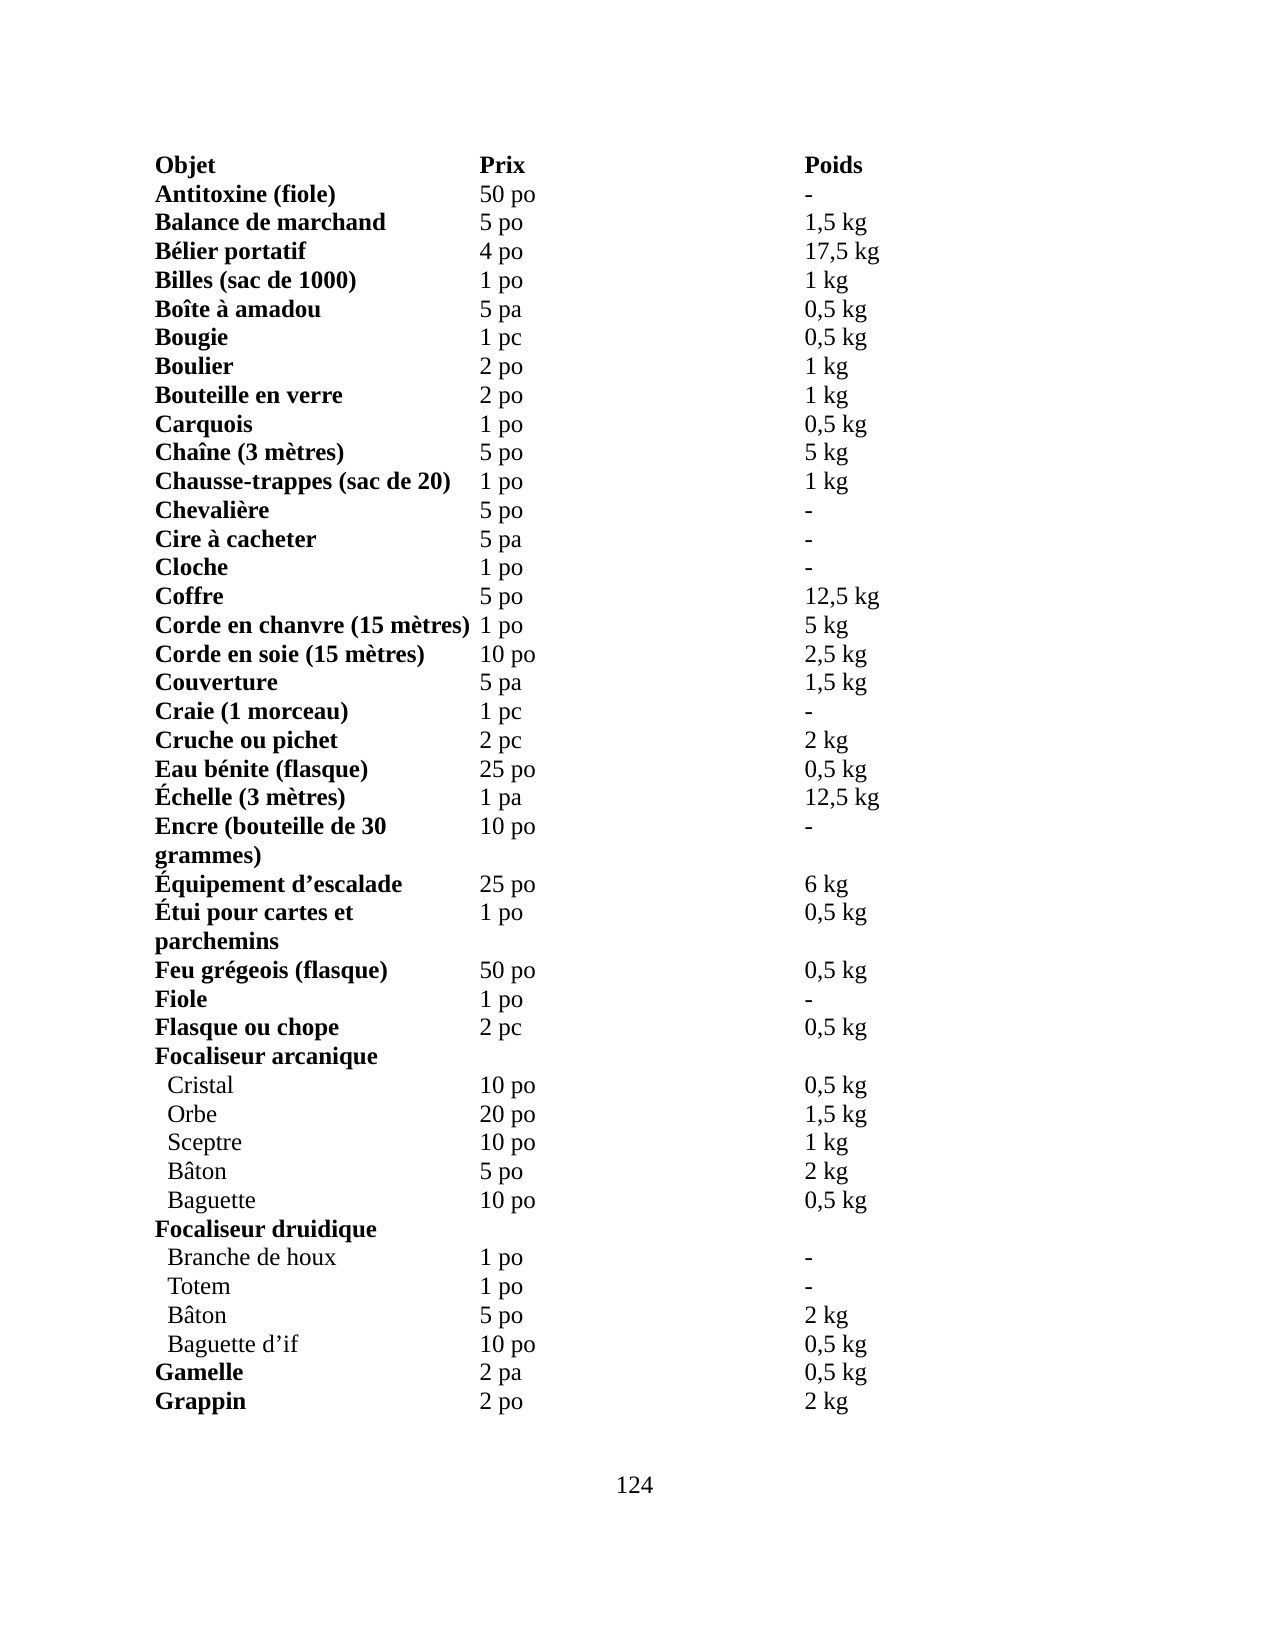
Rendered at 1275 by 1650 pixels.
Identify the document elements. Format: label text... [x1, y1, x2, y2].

table_cell 1 po [475, 409, 800, 437]
table_cell - [800, 495, 1125, 524]
table_cell - [800, 1243, 1125, 1271]
table_cell 1 po [475, 265, 800, 294]
table_cell Chausse-trappes (sac de 20) [150, 466, 475, 495]
table_cell Boîte à amadou [150, 294, 475, 322]
table_cell 5 po [475, 1300, 800, 1329]
table_cell 0,5 kg [800, 1358, 1125, 1386]
table_cell Cloche [150, 553, 475, 581]
table_cell - [800, 179, 1125, 207]
table_cell 1 po [475, 898, 800, 955]
table_cell 0,5 kg [800, 898, 1125, 955]
table_cell 5 kg [800, 610, 1125, 639]
table_cell Baguette d’if [150, 1329, 475, 1357]
table_cell Boulier [150, 351, 475, 380]
table_cell - [800, 524, 1125, 552]
table_cell 5 pa [475, 294, 800, 322]
table_cell 5 kg [800, 438, 1125, 466]
table_cell Équipement d’escalade [150, 869, 475, 897]
table_cell 1 pc [475, 323, 800, 351]
table_cell 2 kg [800, 1156, 1125, 1185]
table_cell - [800, 811, 1125, 869]
table_cell Coffre [150, 581, 475, 610]
table_cell Échelle (3 mètres) [150, 783, 475, 811]
table_cell 1 pc [475, 696, 800, 725]
table_cell 2 po [475, 380, 800, 409]
table_cell 0,5 kg [800, 754, 1125, 782]
table_cell 12,5 kg [800, 581, 1125, 610]
table_cell [475, 1214, 800, 1242]
table_cell Carquois [150, 409, 475, 437]
table_cell 2 pc [475, 725, 800, 754]
table_cell 1 po [475, 984, 800, 1012]
table_cell 1 kg [800, 351, 1125, 380]
table_cell - [800, 1271, 1125, 1300]
table_cell Focaliseur druidique [150, 1214, 475, 1242]
table_cell Bâton [150, 1300, 475, 1329]
table_cell Étui pour cartes et parchemins [150, 898, 475, 955]
table_cell 5 po [475, 438, 800, 466]
table_cell 4 po [475, 236, 800, 265]
table_cell Branche de houx [150, 1243, 475, 1271]
table_cell 5 pa [475, 668, 800, 696]
table_cell 0,5 kg [800, 1185, 1125, 1214]
table_cell 10 po [475, 1128, 800, 1156]
table_cell 0,5 kg [800, 323, 1125, 351]
table_cell 1 po [475, 610, 800, 639]
table_cell 5 po [475, 1156, 800, 1185]
table_cell - [800, 696, 1125, 725]
table_cell 1 po [475, 553, 800, 581]
table_cell [800, 1041, 1125, 1070]
table_cell 20 po [475, 1099, 800, 1127]
table_cell 1 kg [800, 265, 1125, 294]
table_cell [800, 1214, 1125, 1242]
table_cell 0,5 kg [800, 294, 1125, 322]
table_cell [475, 1041, 800, 1070]
table_header Prix [475, 150, 800, 179]
table_cell Focaliseur arcanique [150, 1041, 475, 1070]
table_cell 2 pc [475, 1013, 800, 1041]
table_cell Antitoxine (fiole) [150, 179, 475, 207]
table_cell 5 po [475, 581, 800, 610]
table_cell 6 kg [800, 869, 1125, 897]
table_cell Encre (bouteille de 30 grammes) [150, 811, 475, 869]
table_cell Corde en chanvre (15 mètres) [150, 610, 475, 639]
table_cell 10 po [475, 1329, 800, 1357]
table_header Objet [150, 150, 475, 179]
table_cell 0,5 kg [800, 1013, 1125, 1041]
table_cell Balance de marchand [150, 208, 475, 236]
table_cell Fiole [150, 984, 475, 1012]
table_cell Eau bénite (flasque) [150, 754, 475, 782]
table_cell Chevalière [150, 495, 475, 524]
table_cell 2 kg [800, 1300, 1125, 1329]
table_cell Baguette [150, 1185, 475, 1214]
table_cell 5 po [475, 208, 800, 236]
table_cell 0,5 kg [800, 1070, 1125, 1099]
table_cell Corde en soie (15 mètres) [150, 639, 475, 667]
table_cell 1 kg [800, 1128, 1125, 1156]
table_cell 10 po [475, 1185, 800, 1214]
table_cell 10 po [475, 811, 800, 869]
table_cell 25 po [475, 754, 800, 782]
table_cell Chaîne (3 mètres) [150, 438, 475, 466]
table_cell 0,5 kg [800, 409, 1125, 437]
table_cell Cruche ou pichet [150, 725, 475, 754]
table_cell Gamelle [150, 1358, 475, 1386]
table_cell 50 po [475, 955, 800, 984]
table_cell Flasque ou chope [150, 1013, 475, 1041]
table_cell 0,5 kg [800, 1329, 1125, 1357]
table_header Poids [800, 150, 1125, 179]
table_cell Craie (1 morceau) [150, 696, 475, 725]
table_cell 2 po [475, 1386, 800, 1415]
table_cell 1 po [475, 1271, 800, 1300]
table_cell 1,5 kg [800, 1099, 1125, 1127]
table_cell 1 po [475, 1243, 800, 1271]
table_cell 2,5 kg [800, 639, 1125, 667]
table_cell Cire à cacheter [150, 524, 475, 552]
table_cell Totem [150, 1271, 475, 1300]
table_cell 2 kg [800, 1386, 1125, 1415]
table_cell Orbe [150, 1099, 475, 1127]
table_cell 5 pa [475, 524, 800, 552]
table_cell 1,5 kg [800, 668, 1125, 696]
table_cell 5 po [475, 495, 800, 524]
table_cell 1 po [475, 466, 800, 495]
table_cell 2 po [475, 351, 800, 380]
table_cell - [800, 984, 1125, 1012]
table_cell 17,5 kg [800, 236, 1125, 265]
table_cell Sceptre [150, 1128, 475, 1156]
table_cell - [800, 553, 1125, 581]
table_cell 25 po [475, 869, 800, 897]
table_cell Bougie [150, 323, 475, 351]
table_cell 2 pa [475, 1358, 800, 1386]
table_cell 0,5 kg [800, 955, 1125, 984]
table_cell 50 po [475, 179, 800, 207]
table_cell Cristal [150, 1070, 475, 1099]
table_cell 10 po [475, 639, 800, 667]
table_cell Grappin [150, 1386, 475, 1415]
table_cell Couverture [150, 668, 475, 696]
table_cell 12,5 kg [800, 783, 1125, 811]
table_cell 1,5 kg [800, 208, 1125, 236]
table_cell 1 kg [800, 466, 1125, 495]
table_cell Bouteille en verre [150, 380, 475, 409]
table_cell Billes (sac de 1000) [150, 265, 475, 294]
table_cell Feu grégeois (flasque) [150, 955, 475, 984]
table_cell 2 kg [800, 725, 1125, 754]
table_cell Bélier portatif [150, 236, 475, 265]
table_cell 10 po [475, 1070, 800, 1099]
table_cell 1 kg [800, 380, 1125, 409]
table_cell Bâton [150, 1156, 475, 1185]
table_cell 1 pa [475, 783, 800, 811]
